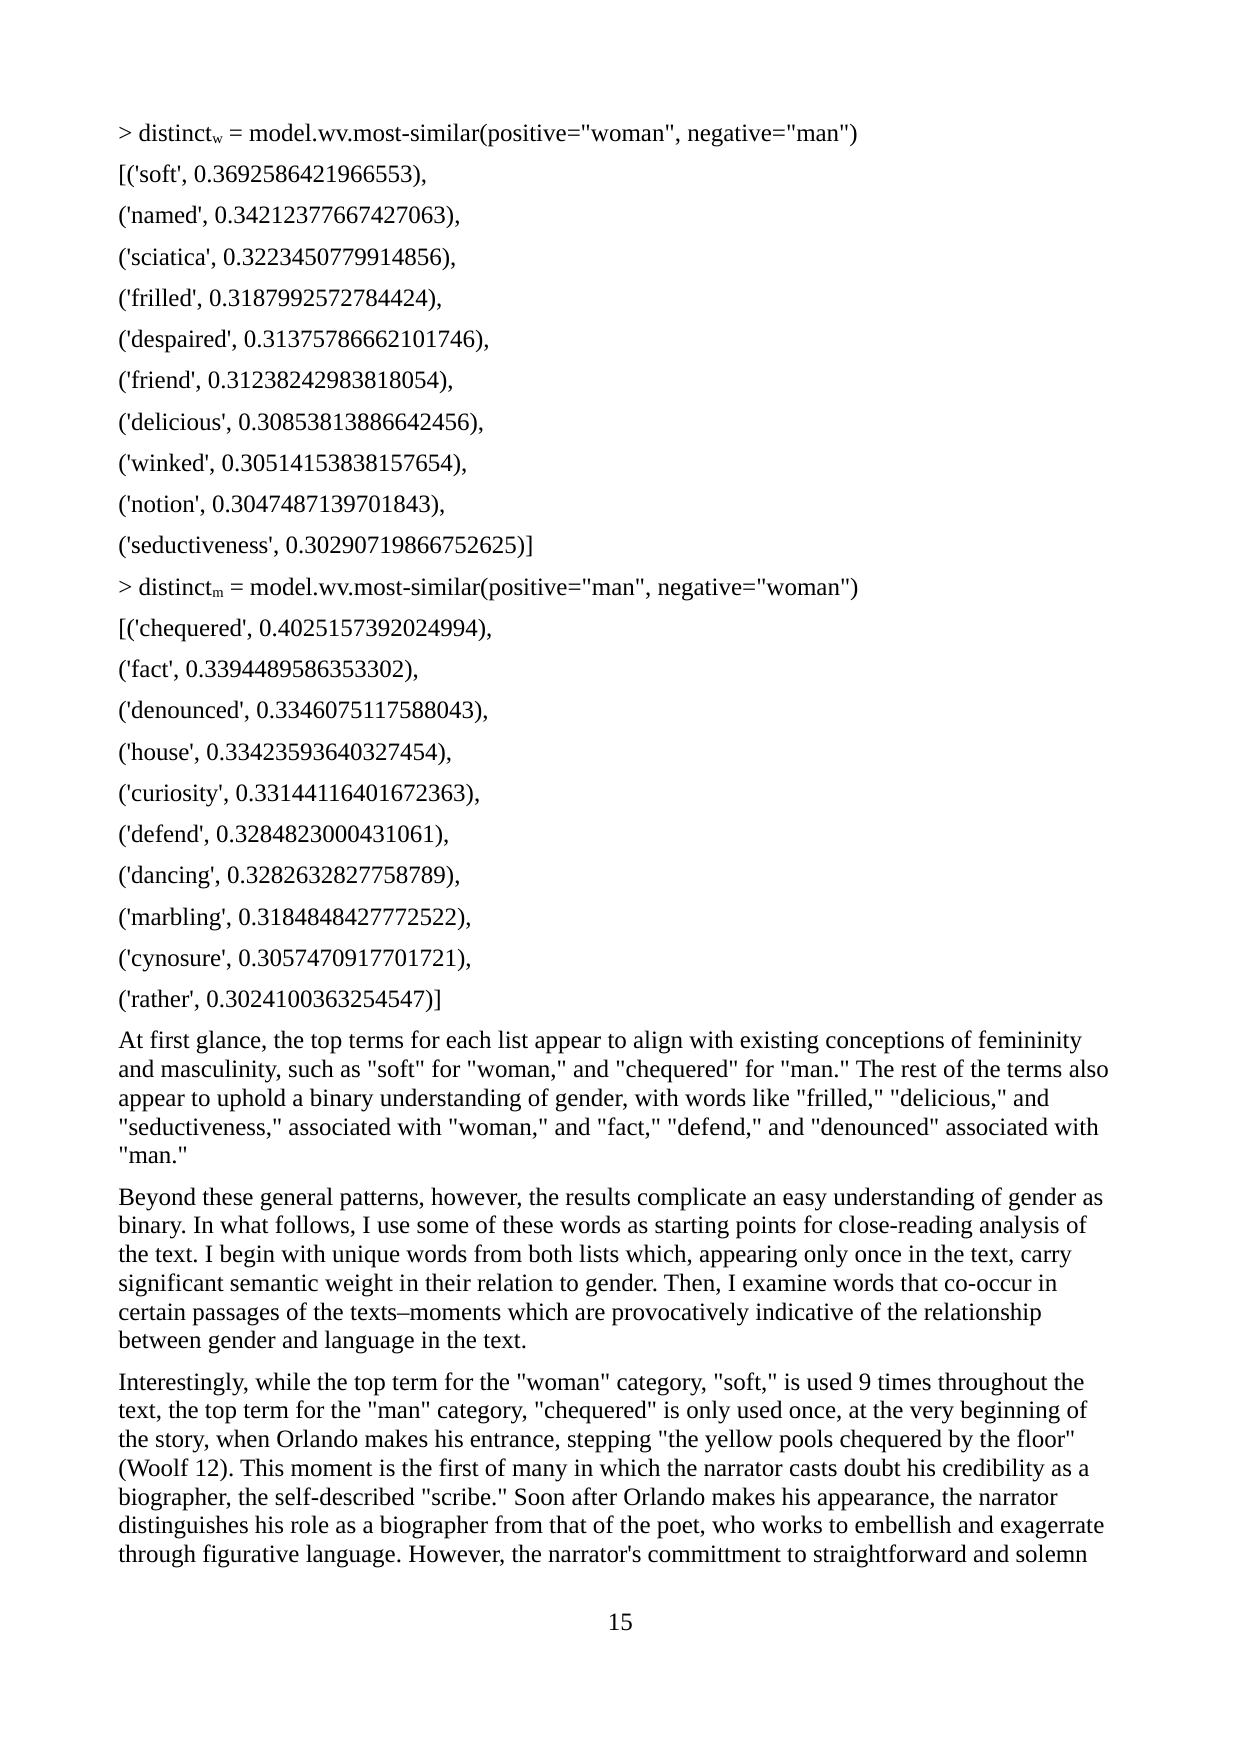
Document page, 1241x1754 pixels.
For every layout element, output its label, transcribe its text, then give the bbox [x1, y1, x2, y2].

text At first glance, the top terms for each list appear to align with existing conceptions of femininity and masculinity, such as "soft" for "woman," and "chequered" for "man." The rest of the terms also appear to uphold a binary understanding of gender, with words like "frilled," "delicious," and "seductiveness," associated with "woman," and "fact," "defend," and "denounced" associated with "man." [118, 1026, 1122, 1169]
text ('fact', 0.3394489586353302), [118, 654, 1122, 683]
text ('winked', 0.30514153838157654), [118, 448, 1122, 477]
text ('seductiveness', 0.30290719866752625)] [118, 531, 1122, 559]
text ('named', 0.34212377667427063), [118, 201, 1122, 229]
text ('rather', 0.3024100363254547)] [118, 984, 1122, 1013]
text ('frilled', 0.3187992572784424), [118, 283, 1122, 312]
text ('friend', 0.31238242983818054), [118, 366, 1122, 394]
text Beyond these general patterns, however, the results complicate an easy understanding of gender as binary. In what follows, I use some of these words as starting points for close-reading analysis of the text. I begin with unique words from both lists which, appearing only once in the text, carry significant semantic weight in their relation to gender. Then, I examine words that co-occur in certain passages of the texts–moments which are provocatively indicative of the relationship between gender and language in the text. [118, 1182, 1122, 1354]
text ('dancing', 0.3282632827758789), [118, 861, 1122, 889]
text ('despaired', 0.31375786662101746), [118, 324, 1122, 353]
text Interestingly, while the top term for the "woman" category, "soft," is used 9 times throughout the text, the top term for the "man" category, "chequered" is only used once, at the very beginning of the story, when Orlando makes his entrance, stepping "the yellow pools chequered by the floor" (Woolf 12). This moment is the first of many in which the narrator casts doubt his credibility as a biographer, the self-described "scribe." Soon after Orlando makes his appearance, the narrator distinguishes his role as a biographer from that of the poet, who works to embellish and exagerrate through figurative language. However, the narrator's committment to straightforward and solemn [118, 1367, 1122, 1568]
text ('house', 0.33423593640327454), [118, 737, 1122, 766]
text [('soft', 0.3692586421966553), [118, 159, 1122, 188]
text > distinctw = model.wv.most-similar(positive="woman", negative="man") [118, 118, 1122, 147]
text > distinctm = model.wv.most-similar(positive="man", negative="woman") [118, 572, 1122, 601]
text ('notion', 0.3047487139701843), [118, 489, 1122, 518]
text [('chequered', 0.4025157392024994), [118, 613, 1122, 642]
text ('defend', 0.3284823000431061), [118, 819, 1122, 848]
text ('sciatica', 0.3223450779914856), [118, 242, 1122, 271]
text ('delicious', 0.30853813886642456), [118, 407, 1122, 436]
text ('marbling', 0.3184848427772522), [118, 902, 1122, 931]
text ('curiosity', 0.33144116401672363), [118, 778, 1122, 807]
text ('cynosure', 0.3057470917701721), [118, 943, 1122, 972]
text ('denounced', 0.3346075117588043), [118, 696, 1122, 724]
